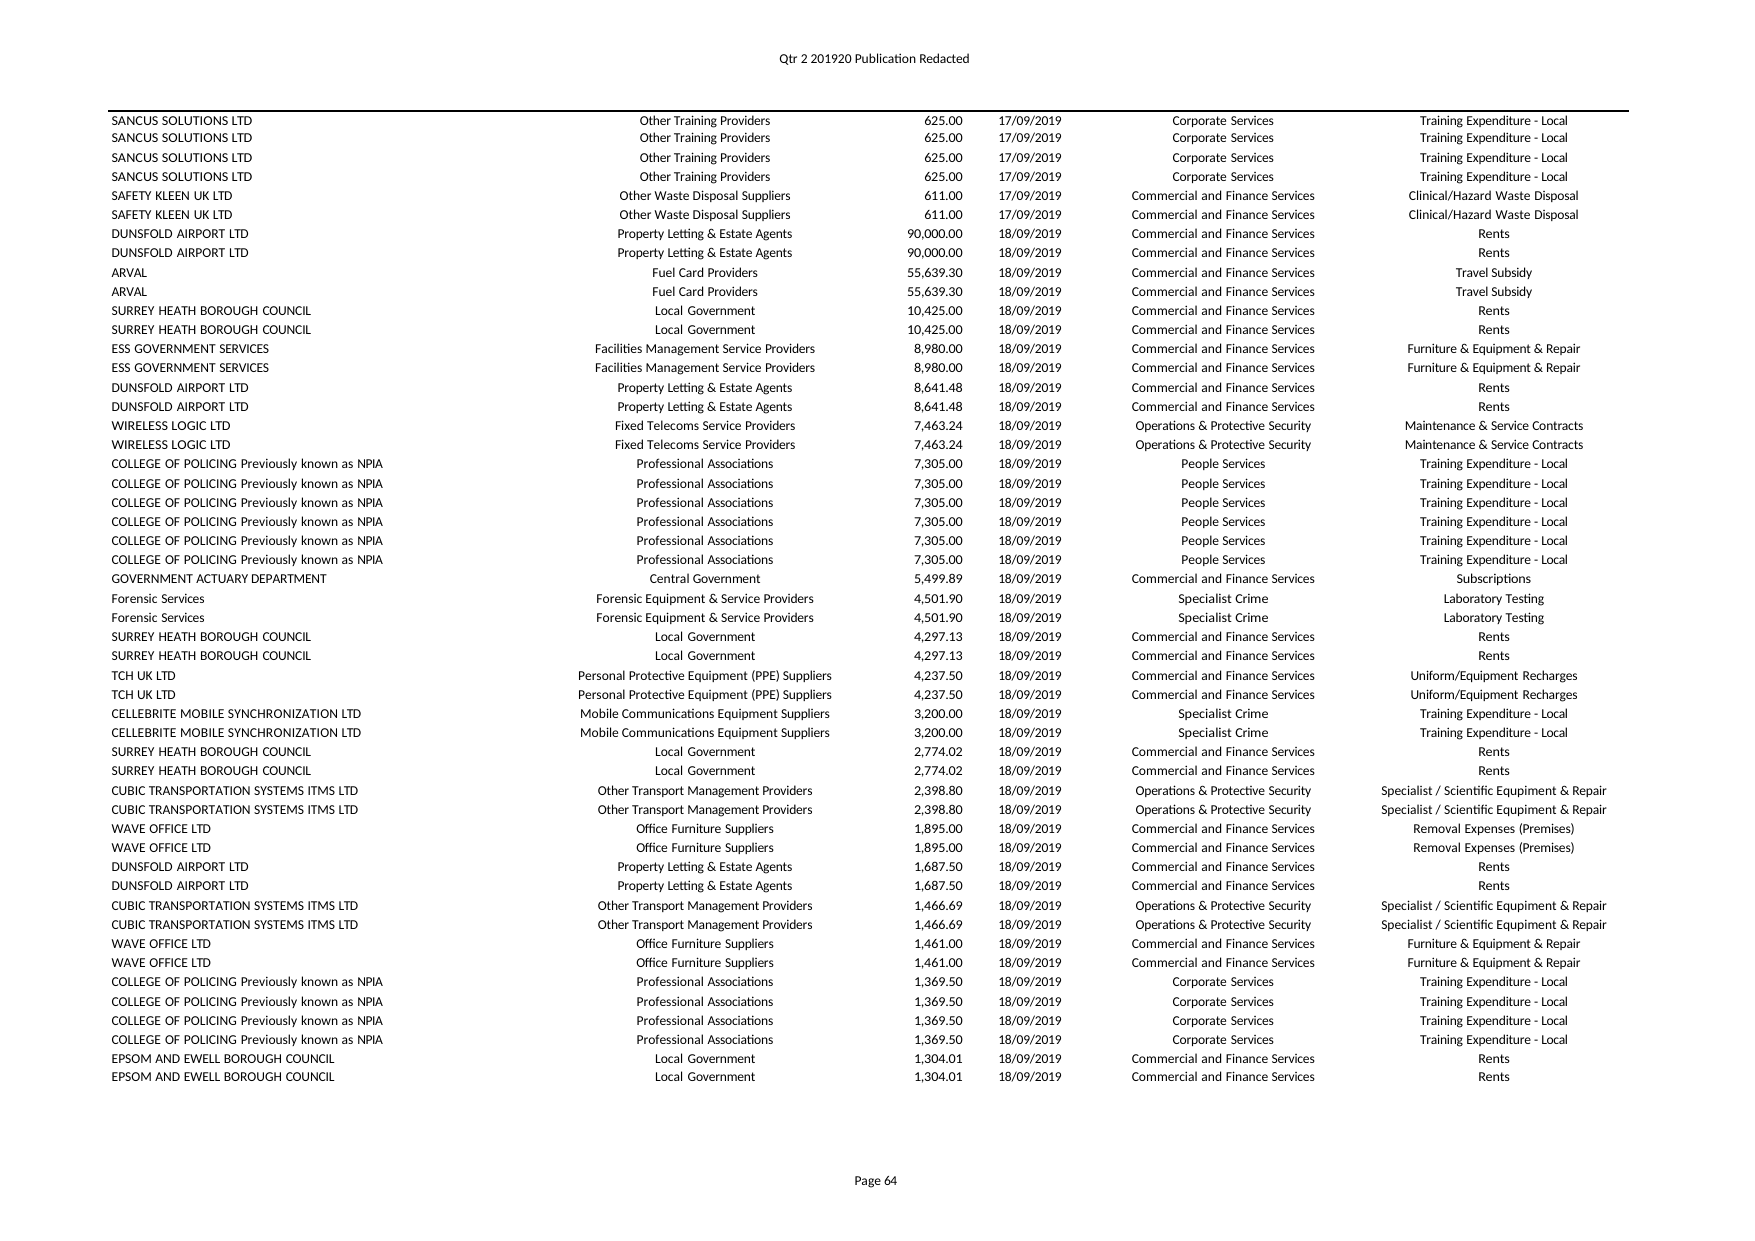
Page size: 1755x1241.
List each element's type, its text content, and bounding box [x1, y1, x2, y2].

table_cell Fixed Telecoms Service Providers [548, 436, 860, 455]
table_cell 1,369.50 [860, 973, 969, 992]
table_cell 18/09/2019 [969, 896, 1088, 915]
table_cell Rents [1359, 398, 1629, 417]
table_cell COLLEGE OF POLICING Previously known as NPIA [108, 455, 547, 474]
table_cell 18/09/2019 [969, 551, 1088, 570]
table_cell 18/09/2019 [969, 992, 1088, 1011]
table_cell Commercial and Finance Services [1088, 877, 1359, 896]
table_cell DUNSFOLD AIRPORT LTD [108, 225, 547, 244]
table_cell 3,200.00 [860, 724, 969, 743]
table_cell 18/09/2019 [969, 666, 1088, 685]
table_cell 1,687.50 [860, 858, 969, 877]
table_cell Other Training Providers [548, 112, 860, 129]
table_cell Subscriptions [1359, 570, 1629, 589]
table_cell Fuel Card Providers [548, 263, 860, 282]
table_cell Uniform/Equipment Recharges [1359, 685, 1629, 704]
table_cell Clinical/Hazard Waste Disposal [1359, 187, 1629, 206]
table_cell Personal Protective Equipment (PPE) Suppliers [548, 666, 860, 685]
table_cell Professional Associations [548, 474, 860, 493]
table_cell Specialist Crime [1088, 609, 1359, 628]
table_cell People Services [1088, 474, 1359, 493]
table_cell 18/09/2019 [969, 359, 1088, 378]
table_cell 18/09/2019 [969, 513, 1088, 532]
table_cell Training Expenditure - Local [1359, 992, 1629, 1011]
table_cell Commercial and Finance Services [1088, 225, 1359, 244]
table_cell Professional Associations [548, 532, 860, 551]
table_cell Commercial and Finance Services [1088, 820, 1359, 839]
table_cell TCH UK LTD [108, 685, 547, 704]
table_cell 4,237.50 [860, 685, 969, 704]
table_cell 8,980.00 [860, 359, 969, 378]
table_cell COLLEGE OF POLICING Previously known as NPIA [108, 474, 547, 493]
table_cell Furniture & Equipment & Repair [1359, 954, 1629, 973]
table_cell 18/09/2019 [969, 436, 1088, 455]
table_cell 625.00 [860, 129, 969, 148]
table_cell Travel Subsidy [1359, 263, 1629, 282]
table_cell 2,398.80 [860, 781, 969, 800]
table_cell Commercial and Finance Services [1088, 206, 1359, 225]
table_cell Rents [1359, 225, 1629, 244]
table_cell Professional Associations [548, 1011, 860, 1031]
table_cell Commercial and Finance Services [1088, 1050, 1359, 1069]
table_cell 1,466.69 [860, 896, 969, 915]
table_cell Personal Protective Equipment (PPE) Suppliers [548, 685, 860, 704]
table_cell Forensic Services [108, 589, 547, 608]
table_cell EPSOM AND EWELL BOROUGH COUNCIL [108, 1050, 547, 1069]
table_cell Corporate Services [1088, 129, 1359, 148]
table_cell Specialist / Scientific Equpiment & Repair [1359, 915, 1629, 934]
table_cell Commercial and Finance Services [1088, 762, 1359, 781]
table_cell Commercial and Finance Services [1088, 839, 1359, 858]
table_cell DUNSFOLD AIRPORT LTD [108, 398, 547, 417]
table_cell Fixed Telecoms Service Providers [548, 417, 860, 436]
table_cell Local Government [548, 1050, 860, 1069]
table_cell Forensic Services [108, 609, 547, 628]
table_cell 18/09/2019 [969, 973, 1088, 992]
table_cell 18/09/2019 [969, 589, 1088, 608]
table_cell 7,463.24 [860, 417, 969, 436]
table_cell Specialist Crime [1088, 724, 1359, 743]
table_cell Rents [1359, 743, 1629, 762]
table_cell Commercial and Finance Services [1088, 1069, 1359, 1087]
table_cell COLLEGE OF POLICING Previously known as NPIA [108, 494, 547, 513]
table_cell Commercial and Finance Services [1088, 340, 1359, 359]
table_cell 18/09/2019 [969, 762, 1088, 781]
table_cell CUBIC TRANSPORTATION SYSTEMS ITMS LTD [108, 915, 547, 934]
table_cell Rents [1359, 1069, 1629, 1087]
table_cell 1,461.00 [860, 954, 969, 973]
table_cell Commercial and Finance Services [1088, 570, 1359, 589]
table_cell 1,687.50 [860, 877, 969, 896]
table_cell SANCUS SOLUTIONS LTD [108, 148, 547, 167]
table_cell Property Letting & Estate Agents [548, 378, 860, 397]
table_cell 18/09/2019 [969, 455, 1088, 474]
table_cell 18/09/2019 [969, 628, 1088, 647]
table_cell Office Furniture Suppliers [548, 820, 860, 839]
table_cell Central Government [548, 570, 860, 589]
table_cell 18/09/2019 [969, 532, 1088, 551]
table_cell 1,895.00 [860, 839, 969, 858]
table_cell 5,499.89 [860, 570, 969, 589]
table_cell SURREY HEATH BOROUGH COUNCIL [108, 628, 547, 647]
table_cell Professional Associations [548, 455, 860, 474]
table_cell 18/09/2019 [969, 474, 1088, 493]
table_cell Furniture & Equipment & Repair [1359, 935, 1629, 954]
table_cell 1,369.50 [860, 1031, 969, 1050]
table_cell 7,305.00 [860, 474, 969, 493]
table_cell Local Government [548, 647, 860, 666]
table_cell 55,639.30 [860, 263, 969, 282]
table_cell 17/09/2019 [969, 168, 1088, 187]
table_cell Training Expenditure - Local [1359, 474, 1629, 493]
table_cell Local Government [548, 762, 860, 781]
table_cell SURREY HEATH BOROUGH COUNCIL [108, 302, 547, 321]
table_cell 18/09/2019 [969, 820, 1088, 839]
table_cell 4,237.50 [860, 666, 969, 685]
table_cell 18/09/2019 [969, 724, 1088, 743]
table_cell People Services [1088, 494, 1359, 513]
table_cell Laboratory Testing [1359, 589, 1629, 608]
table_cell 2,774.02 [860, 762, 969, 781]
table_cell People Services [1088, 513, 1359, 532]
table_cell Mobile Communications Equipment Suppliers [548, 724, 860, 743]
table_cell Training Expenditure - Local [1359, 1031, 1629, 1050]
table_cell Local Government [548, 1069, 860, 1087]
table_cell COLLEGE OF POLICING Previously known as NPIA [108, 532, 547, 551]
table_cell Training Expenditure - Local [1359, 494, 1629, 513]
table_cell DUNSFOLD AIRPORT LTD [108, 244, 547, 263]
table_cell 4,297.13 [860, 647, 969, 666]
table_cell COLLEGE OF POLICING Previously known as NPIA [108, 1011, 547, 1031]
table_cell Commercial and Finance Services [1088, 321, 1359, 340]
table_cell 7,305.00 [860, 494, 969, 513]
table_cell 18/09/2019 [969, 1031, 1088, 1050]
table_cell Fuel Card Providers [548, 283, 860, 302]
table_cell Office Furniture Suppliers [548, 839, 860, 858]
table_cell 18/09/2019 [969, 609, 1088, 628]
table_cell TCH UK LTD [108, 666, 547, 685]
table_cell 625.00 [860, 148, 969, 167]
table_cell Office Furniture Suppliers [548, 935, 860, 954]
table_cell Specialist Crime [1088, 589, 1359, 608]
table_cell Operations & Protective Security [1088, 896, 1359, 915]
table_cell 625.00 [860, 168, 969, 187]
table_cell Training Expenditure - Local [1359, 455, 1629, 474]
table_cell Furniture & Equipment & Repair [1359, 359, 1629, 378]
table_cell Operations & Protective Security [1088, 436, 1359, 455]
table_cell Commercial and Finance Services [1088, 359, 1359, 378]
table_cell DUNSFOLD AIRPORT LTD [108, 877, 547, 896]
table_cell Corporate Services [1088, 1031, 1359, 1050]
table_cell Corporate Services [1088, 112, 1359, 129]
table_cell Other Transport Management Providers [548, 781, 860, 800]
table_cell 18/09/2019 [969, 225, 1088, 244]
table_cell Facilities Management Service Providers [548, 359, 860, 378]
table_cell 18/09/2019 [969, 417, 1088, 436]
table_cell Other Transport Management Providers [548, 915, 860, 934]
table_cell Other Waste Disposal Suppliers [548, 206, 860, 225]
table_cell 18/09/2019 [969, 283, 1088, 302]
table_cell Laboratory Testing [1359, 609, 1629, 628]
table_cell WAVE OFFICE LTD [108, 954, 547, 973]
table_cell 18/09/2019 [969, 302, 1088, 321]
table_cell 2,398.80 [860, 800, 969, 819]
table_cell Training Expenditure - Local [1359, 1011, 1629, 1031]
table_cell 1,304.01 [860, 1050, 969, 1069]
table_cell Commercial and Finance Services [1088, 187, 1359, 206]
table_cell Rents [1359, 244, 1629, 263]
table_cell Operations & Protective Security [1088, 800, 1359, 819]
table_cell 1,369.50 [860, 1011, 969, 1031]
table_cell Local Government [548, 743, 860, 762]
table_cell Commercial and Finance Services [1088, 666, 1359, 685]
table_cell 1,895.00 [860, 820, 969, 839]
table_cell 55,639.30 [860, 283, 969, 302]
table_cell Specialist Crime [1088, 705, 1359, 724]
table_cell Other Transport Management Providers [548, 896, 860, 915]
table_cell 90,000.00 [860, 225, 969, 244]
table_cell Rents [1359, 302, 1629, 321]
table_cell 4,501.90 [860, 609, 969, 628]
table_cell Training Expenditure - Local [1359, 168, 1629, 187]
table_cell Rents [1359, 321, 1629, 340]
table_cell WAVE OFFICE LTD [108, 839, 547, 858]
table_cell Commercial and Finance Services [1088, 935, 1359, 954]
table_cell COLLEGE OF POLICING Previously known as NPIA [108, 992, 547, 1011]
table_cell 90,000.00 [860, 244, 969, 263]
table_cell 10,425.00 [860, 302, 969, 321]
table_cell Other Training Providers [548, 129, 860, 148]
table_cell Professional Associations [548, 973, 860, 992]
table_cell WAVE OFFICE LTD [108, 820, 547, 839]
table_cell Other Waste Disposal Suppliers [548, 187, 860, 206]
table_cell Professional Associations [548, 494, 860, 513]
table_cell Clinical/Hazard Waste Disposal [1359, 206, 1629, 225]
table_cell 7,305.00 [860, 455, 969, 474]
table_cell 18/09/2019 [969, 570, 1088, 589]
table_cell 18/09/2019 [969, 935, 1088, 954]
table_cell Rents [1359, 877, 1629, 896]
table_cell 7,305.00 [860, 513, 969, 532]
table_cell Property Letting & Estate Agents [548, 398, 860, 417]
table_cell 611.00 [860, 206, 969, 225]
table_cell Commercial and Finance Services [1088, 263, 1359, 282]
table_cell 17/09/2019 [969, 206, 1088, 225]
table_cell COLLEGE OF POLICING Previously known as NPIA [108, 973, 547, 992]
table_cell SANCUS SOLUTIONS LTD [108, 112, 547, 129]
table_cell Commercial and Finance Services [1088, 628, 1359, 647]
table_cell 18/09/2019 [969, 494, 1088, 513]
table_cell 4,297.13 [860, 628, 969, 647]
table_cell Professional Associations [548, 1031, 860, 1050]
table_cell Other Training Providers [548, 168, 860, 187]
table_cell Rents [1359, 628, 1629, 647]
table_cell Commercial and Finance Services [1088, 283, 1359, 302]
table_cell Maintenance & Service Contracts [1359, 417, 1629, 436]
table_cell SANCUS SOLUTIONS LTD [108, 168, 547, 187]
table_cell CELLEBRITE MOBILE SYNCHRONIZATION LTD [108, 705, 547, 724]
table_cell SURREY HEATH BOROUGH COUNCIL [108, 743, 547, 762]
table_cell 18/09/2019 [969, 1011, 1088, 1031]
table_cell Training Expenditure - Local [1359, 513, 1629, 532]
table_cell Local Government [548, 302, 860, 321]
table_cell ESS GOVERNMENT SERVICES [108, 359, 547, 378]
table_cell Commercial and Finance Services [1088, 244, 1359, 263]
table_cell 18/09/2019 [969, 839, 1088, 858]
table_cell 1,466.69 [860, 915, 969, 934]
table_cell Uniform/Equipment Recharges [1359, 666, 1629, 685]
table_cell Specialist / Scientific Equpiment & Repair [1359, 896, 1629, 915]
table_cell Other Transport Management Providers [548, 800, 860, 819]
table_cell COLLEGE OF POLICING Previously known as NPIA [108, 1031, 547, 1050]
table_cell 18/09/2019 [969, 340, 1088, 359]
table_cell 18/09/2019 [969, 800, 1088, 819]
table_cell 4,501.90 [860, 589, 969, 608]
table_cell 18/09/2019 [969, 398, 1088, 417]
table_cell CELLEBRITE MOBILE SYNCHRONIZATION LTD [108, 724, 547, 743]
table_cell 8,641.48 [860, 398, 969, 417]
table_cell People Services [1088, 532, 1359, 551]
table_cell Local Government [548, 628, 860, 647]
table_cell Professional Associations [548, 513, 860, 532]
table_cell Corporate Services [1088, 973, 1359, 992]
table_cell CUBIC TRANSPORTATION SYSTEMS ITMS LTD [108, 800, 547, 819]
table_cell Corporate Services [1088, 148, 1359, 167]
table_cell ARVAL [108, 263, 547, 282]
table_cell Furniture & Equipment & Repair [1359, 340, 1629, 359]
table_cell Operations & Protective Security [1088, 915, 1359, 934]
table_cell DUNSFOLD AIRPORT LTD [108, 858, 547, 877]
table_cell Training Expenditure - Local [1359, 112, 1629, 129]
table_cell Commercial and Finance Services [1088, 858, 1359, 877]
table_cell Other Training Providers [548, 148, 860, 167]
table_cell 18/09/2019 [969, 244, 1088, 263]
table_cell 18/09/2019 [969, 378, 1088, 397]
table_cell Specialist / Scientific Equpiment & Repair [1359, 800, 1629, 819]
table_cell Training Expenditure - Local [1359, 973, 1629, 992]
table_cell Rents [1359, 1050, 1629, 1069]
table_cell Property Letting & Estate Agents [548, 244, 860, 263]
table_cell Specialist / Scientific Equpiment & Repair [1359, 781, 1629, 800]
table_cell Commercial and Finance Services [1088, 647, 1359, 666]
table_cell 1,461.00 [860, 935, 969, 954]
table_cell SURREY HEATH BOROUGH COUNCIL [108, 321, 547, 340]
table_cell SURREY HEATH BOROUGH COUNCIL [108, 762, 547, 781]
table_cell People Services [1088, 455, 1359, 474]
table_cell Training Expenditure - Local [1359, 148, 1629, 167]
table_cell Training Expenditure - Local [1359, 129, 1629, 148]
table_cell COLLEGE OF POLICING Previously known as NPIA [108, 551, 547, 570]
table_cell DUNSFOLD AIRPORT LTD [108, 378, 547, 397]
table_cell WIRELESS LOGIC LTD [108, 436, 547, 455]
table_cell 18/09/2019 [969, 858, 1088, 877]
table_cell WIRELESS LOGIC LTD [108, 417, 547, 436]
table_cell Removal Expenses (Premises) [1359, 839, 1629, 858]
table_cell 1,304.01 [860, 1069, 969, 1087]
table_cell Corporate Services [1088, 168, 1359, 187]
table_cell 7,463.24 [860, 436, 969, 455]
table_cell Corporate Services [1088, 992, 1359, 1011]
table_cell Commercial and Finance Services [1088, 685, 1359, 704]
table_cell 3,200.00 [860, 705, 969, 724]
table_cell 18/09/2019 [969, 1069, 1088, 1087]
table_cell 7,305.00 [860, 551, 969, 570]
table_cell People Services [1088, 551, 1359, 570]
table_cell Professional Associations [548, 551, 860, 570]
table_cell ARVAL [108, 283, 547, 302]
table_cell Property Letting & Estate Agents [548, 877, 860, 896]
table_cell Removal Expenses (Premises) [1359, 820, 1629, 839]
table_cell Commercial and Finance Services [1088, 378, 1359, 397]
table_cell Maintenance & Service Contracts [1359, 436, 1629, 455]
table_cell Professional Associations [548, 992, 860, 1011]
table_cell 17/09/2019 [969, 187, 1088, 206]
table_cell Local Government [548, 321, 860, 340]
table_cell SAFETY KLEEN UK LTD [108, 206, 547, 225]
table_cell Office Furniture Suppliers [548, 954, 860, 973]
table_cell 18/09/2019 [969, 263, 1088, 282]
table_cell 18/09/2019 [969, 781, 1088, 800]
table_cell SURREY HEATH BOROUGH COUNCIL [108, 647, 547, 666]
table_cell 17/09/2019 [969, 148, 1088, 167]
table_cell Travel Subsidy [1359, 283, 1629, 302]
table_cell Rents [1359, 762, 1629, 781]
table_cell 18/09/2019 [969, 1050, 1088, 1069]
table_cell Rents [1359, 378, 1629, 397]
table_cell Training Expenditure - Local [1359, 532, 1629, 551]
table_cell Rents [1359, 858, 1629, 877]
table_cell 18/09/2019 [969, 915, 1088, 934]
table_cell 7,305.00 [860, 532, 969, 551]
table_cell 8,641.48 [860, 378, 969, 397]
table_cell Rents [1359, 647, 1629, 666]
table_cell 18/09/2019 [969, 321, 1088, 340]
table_cell 10,425.00 [860, 321, 969, 340]
table_cell Facilities Management Service Providers [548, 340, 860, 359]
table_cell 17/09/2019 [969, 112, 1088, 129]
table_cell 611.00 [860, 187, 969, 206]
table_cell 18/09/2019 [969, 743, 1088, 762]
table_cell ESS GOVERNMENT SERVICES [108, 340, 547, 359]
table_cell 18/09/2019 [969, 685, 1088, 704]
table_cell Corporate Services [1088, 1011, 1359, 1031]
table_cell Commercial and Finance Services [1088, 743, 1359, 762]
table_cell WAVE OFFICE LTD [108, 935, 547, 954]
table_cell Property Letting & Estate Agents [548, 225, 860, 244]
table_cell SANCUS SOLUTIONS LTD [108, 129, 547, 148]
table_cell COLLEGE OF POLICING Previously known as NPIA [108, 513, 547, 532]
table_cell GOVERNMENT ACTUARY DEPARTMENT [108, 570, 547, 589]
table_cell 18/09/2019 [969, 647, 1088, 666]
table_cell Commercial and Finance Services [1088, 302, 1359, 321]
table_cell Forensic Equipment & Service Providers [548, 589, 860, 608]
table_cell Training Expenditure - Local [1359, 551, 1629, 570]
table_cell 18/09/2019 [969, 877, 1088, 896]
table_cell 18/09/2019 [969, 705, 1088, 724]
table_cell CUBIC TRANSPORTATION SYSTEMS ITMS LTD [108, 896, 547, 915]
table_cell 8,980.00 [860, 340, 969, 359]
table_cell Commercial and Finance Services [1088, 398, 1359, 417]
table_cell Forensic Equipment & Service Providers [548, 609, 860, 628]
table_cell Training Expenditure - Local [1359, 705, 1629, 724]
table_cell 2,774.02 [860, 743, 969, 762]
table_cell Mobile Communications Equipment Suppliers [548, 705, 860, 724]
table_cell Property Letting & Estate Agents [548, 858, 860, 877]
table_cell 625.00 [860, 112, 969, 129]
table_cell 17/09/2019 [969, 129, 1088, 148]
table_cell 18/09/2019 [969, 954, 1088, 973]
table_cell Commercial and Finance Services [1088, 954, 1359, 973]
table_cell SAFETY KLEEN UK LTD [108, 187, 547, 206]
table_cell CUBIC TRANSPORTATION SYSTEMS ITMS LTD [108, 781, 547, 800]
table_cell EPSOM AND EWELL BOROUGH COUNCIL [108, 1069, 547, 1087]
table_cell Operations & Protective Security [1088, 781, 1359, 800]
table_cell Operations & Protective Security [1088, 417, 1359, 436]
table_cell Training Expenditure - Local [1359, 724, 1629, 743]
table_cell 1,369.50 [860, 992, 969, 1011]
